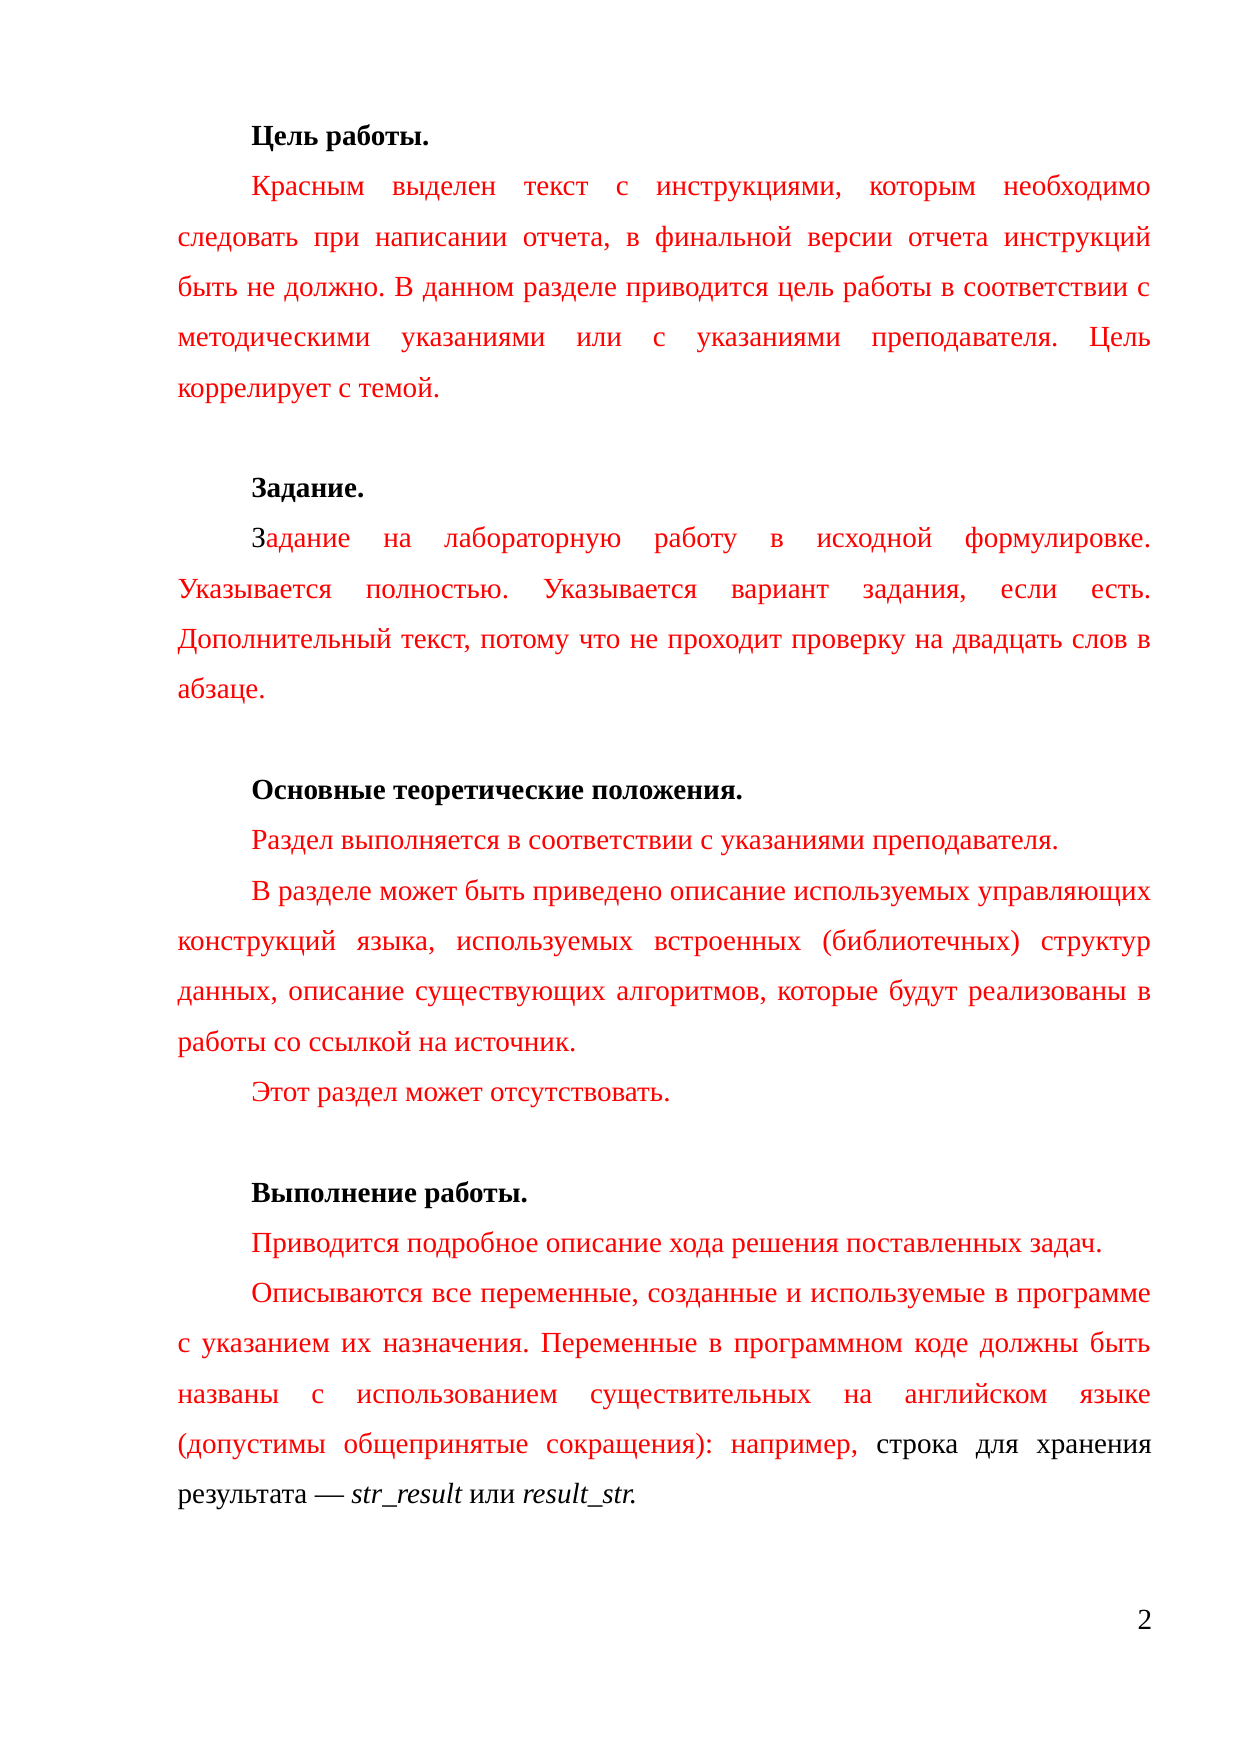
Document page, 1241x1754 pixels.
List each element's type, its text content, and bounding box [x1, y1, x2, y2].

text Приводится подробное описание хода решения поставленных задач. [177, 1225, 1152, 1258]
text Раздел выполняется в соответствии с указаниями преподавателя. [177, 822, 1152, 856]
text Этот раздел может отсутствовать. [177, 1074, 1152, 1108]
text Описываются все переменные, созданные и используемые в программе с указанием их назначения. Переменные в программном коде должны быть названы с использованием существительных на английском языке (допустимы общепринятые сокращения): например, строка для хранения результата — str_result или result_str. [177, 1275, 1152, 1510]
text Задание на лабораторную работу в исходной формулировке. Указывается полностью. Указывается вариант задания, если есть. Дополнительный текст, потому что не проходит проверку на двадцать слов в абзаце. [177, 521, 1152, 705]
text В разделе может быть приведено описание используемых управляющих конструкций языка, используемых встроенных (библиотечных) структур данных, описание существующих алгоритмов, которые будут реализованы в работы со ссылкой на источник. [177, 873, 1152, 1057]
text Красным выделен текст с инструкциями, которым необходимо следовать при написании отчета, в финальной версии отчета инструкций быть не должно. В данном разделе приводится цель работы в соответствии с методическими указаниями или с указаниями преподавателя. Цель коррелирует с темой. [177, 168, 1152, 403]
subtitle Основные теоретические положения. [177, 772, 1152, 806]
subtitle Задание. [177, 470, 1152, 504]
subtitle Цель работы. [177, 118, 1152, 152]
subtitle Выполнение работы. [177, 1175, 1152, 1208]
